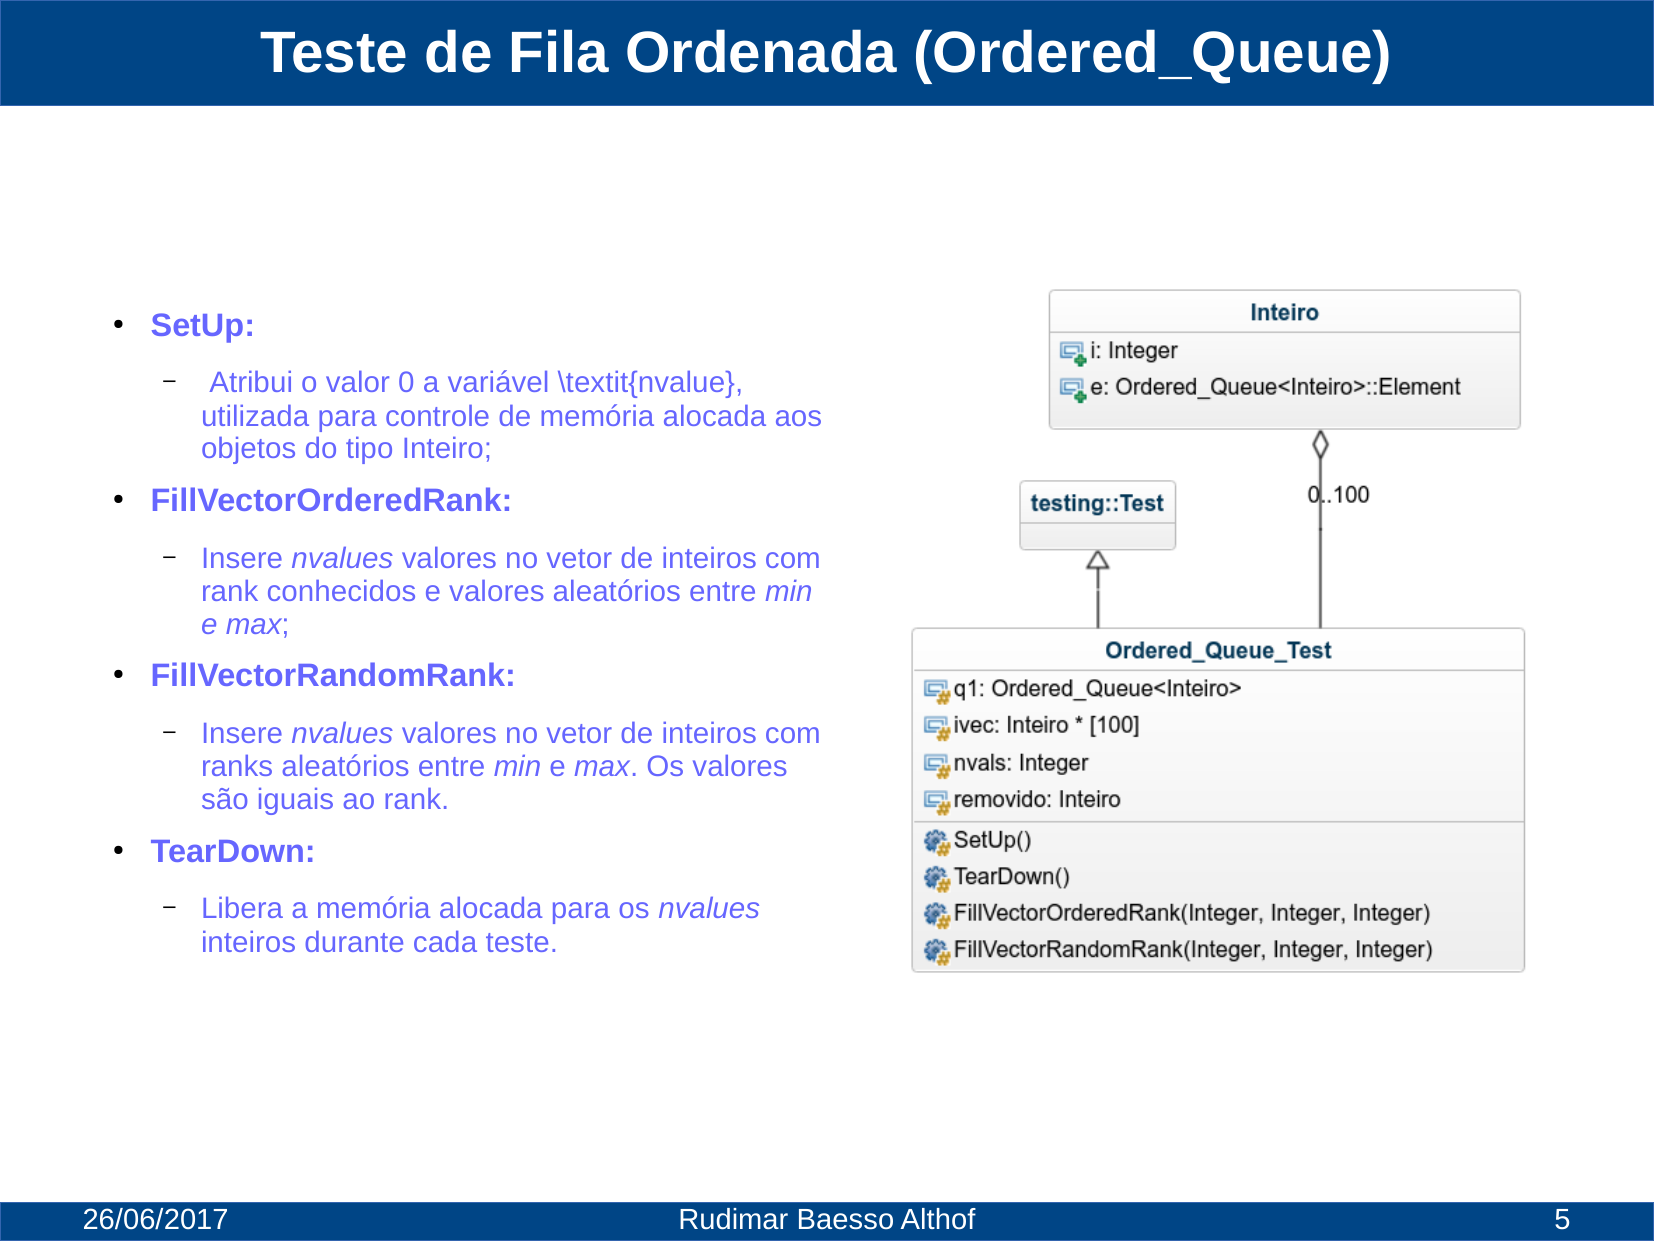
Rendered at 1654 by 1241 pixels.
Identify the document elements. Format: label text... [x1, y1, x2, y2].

list SetUp: Atribui o valor 0 a variável \textit{nvalue}, utilizada para controle de memória alocada aos objetos do tipo Inteiro; FillVectorOrderedRank: Insere nvalues valores no vetor de inteiros com rank conhecidos e valores aleatórios entre min e max; FillVectorRandomRank: Insere nvalues valores no vetor de inteiros com ranks aleatórios entre min e max. Os valores são iguais ao rank. TearDown: Libera a memória alocada para os nvalues inteiros durante cada teste. [100, 247, 827, 967]
title Teste de Fila Ordenada (Ordered_Queue) [0, 0, 1654, 106]
picture [871, 270, 1545, 991]
